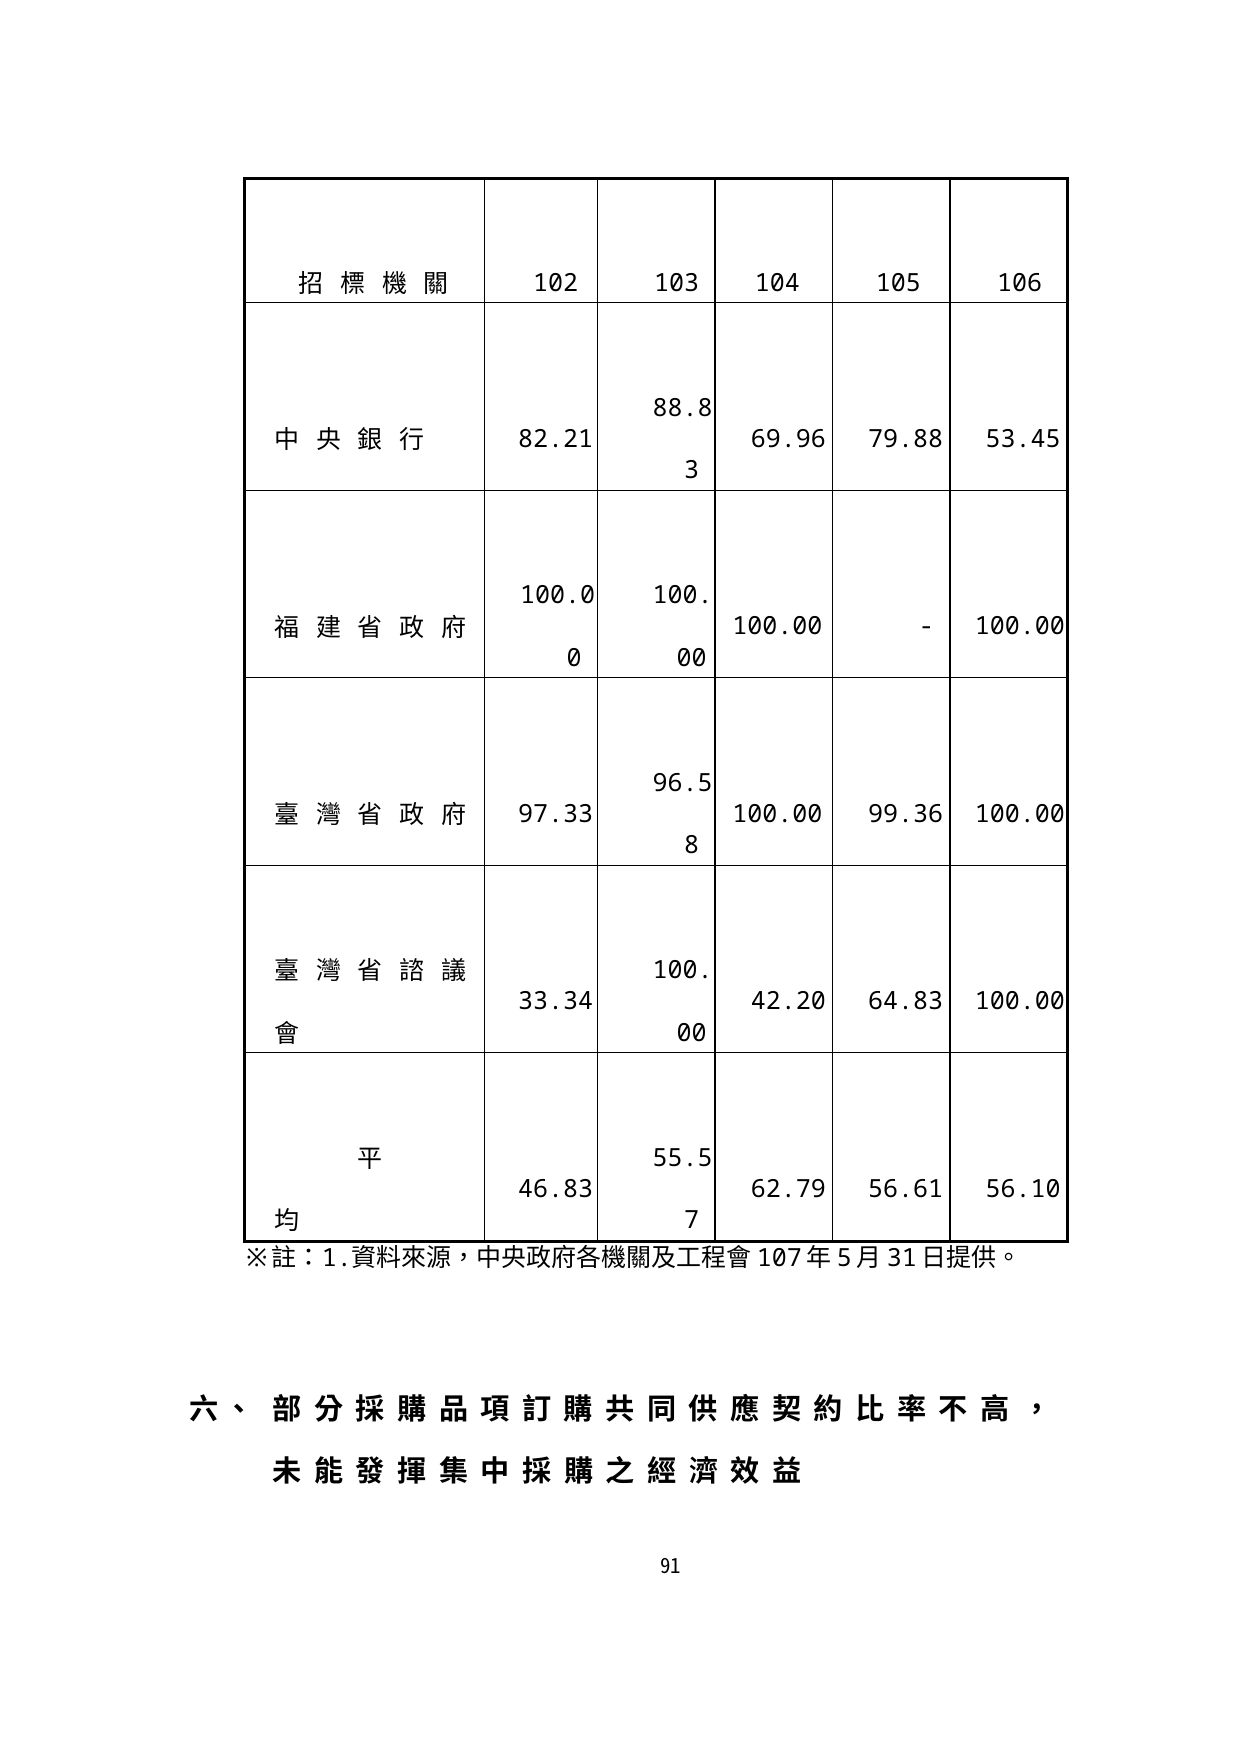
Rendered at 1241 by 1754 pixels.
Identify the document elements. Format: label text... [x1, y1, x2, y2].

table_cell 64.83 [833, 866, 949, 1052]
table_cell 100.00 [598, 866, 714, 1052]
table_cell 100.00 [598, 491, 714, 677]
table_cell 46.83 [485, 1053, 597, 1240]
table_cell 臺灣省諮議會 [246, 866, 484, 1052]
table_cell 100.00 [716, 491, 832, 677]
table_cell 79.88 [833, 303, 949, 490]
table_header 102 [485, 180, 597, 302]
table_cell 53.45 [951, 303, 1066, 490]
table_cell 55.57 [598, 1053, 714, 1240]
table_cell 100.00 [485, 491, 597, 677]
table_cell 33.34 [485, 866, 597, 1052]
table_cell 100.00 [716, 678, 832, 865]
table_cell 69.96 [716, 303, 832, 490]
table_cell 88.83 [598, 303, 714, 490]
table_header 105 [833, 180, 949, 302]
table_cell 96.58 [598, 678, 714, 865]
table_header 106 [951, 180, 1066, 302]
table_cell 100.00 [951, 491, 1066, 677]
table_cell 福建省政府 [246, 491, 484, 677]
text ※註：1.資料來源，中央政府各機關及工程會107年5月31日提供。 [168, 1243, 1058, 1272]
table_cell 中央銀行 [246, 303, 484, 490]
table_cell 平 均 [246, 1053, 484, 1240]
table_cell 42.20 [716, 866, 832, 1052]
table_cell 56.10 [951, 1053, 1066, 1240]
table_cell - [833, 491, 949, 677]
table_cell 99.36 [833, 678, 949, 865]
table_header 104 [716, 180, 832, 302]
table_cell 100.00 [951, 678, 1066, 865]
table_cell 97.33 [485, 678, 597, 865]
table_header 103 [598, 180, 714, 302]
table_cell 56.61 [833, 1053, 949, 1240]
table_cell 臺灣省政府 [246, 678, 484, 865]
table_header 招標機關 [246, 180, 484, 302]
table_cell 100.00 [951, 866, 1066, 1052]
table_cell 82.21 [485, 303, 597, 490]
text 六、部分採購品項訂購共同供應契約比率不高，未能發揮集中採購之經濟效益 [183, 1365, 1058, 1490]
table_cell 62.79 [716, 1053, 832, 1240]
